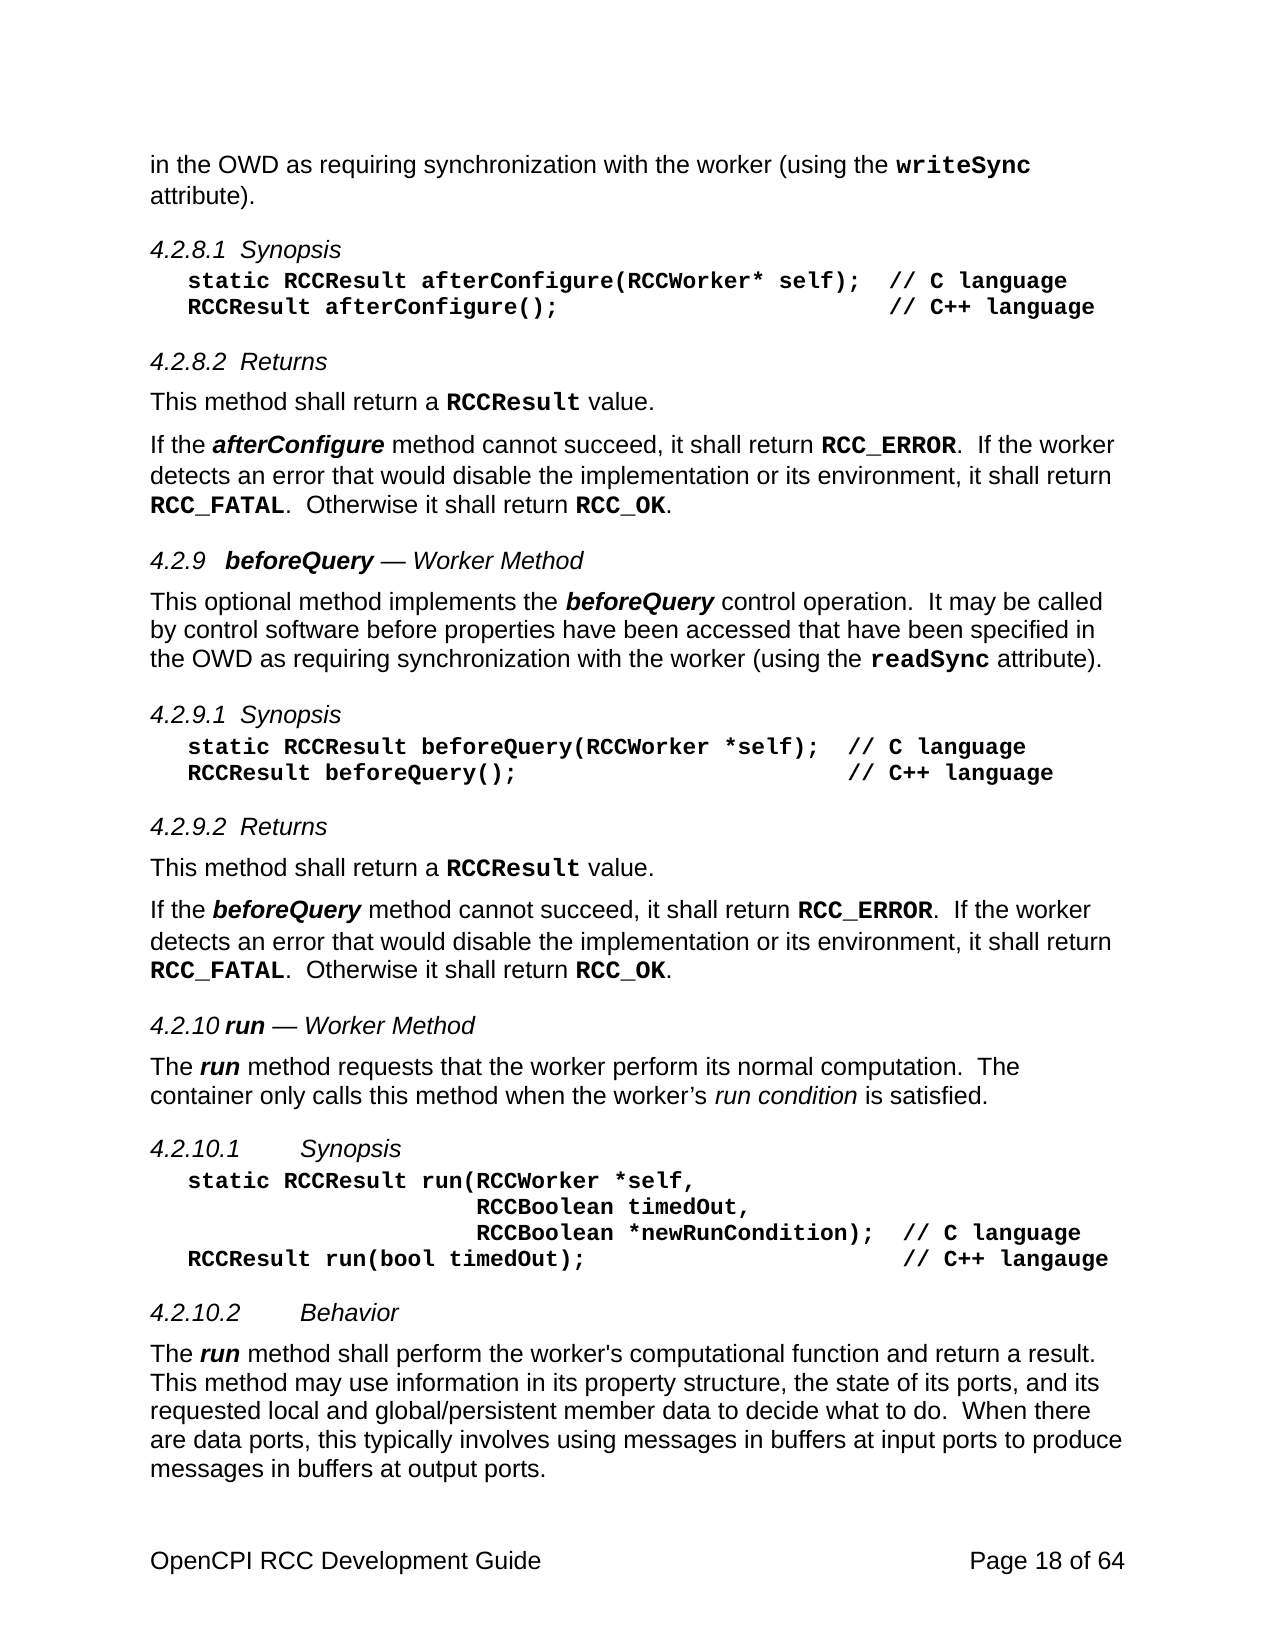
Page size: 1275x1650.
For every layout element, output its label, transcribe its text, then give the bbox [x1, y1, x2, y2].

subtitle Synopsis [150, 1134, 1125, 1163]
text The run method shall perform the worker's computational function and return a result. This method may use information in its property structure, the state of its ports, and its requested local and global/persistent member data to decide what to do. When there are data ports, this typically involves using messages in buffers at input ports to produce messages in buffers at output ports. [150, 1339, 1125, 1483]
subtitle Returns [150, 347, 1125, 375]
text If the beforeQuery method cannot succeed, it shall return RCC_ERROR. If the worker detects an error that would disable the implementation or its environment, it shall return RCC_FATAL. Otherwise it shall return RCC_OK. [150, 896, 1125, 986]
subtitle Returns [150, 812, 1125, 841]
text static RCCResult beforeQuery(RCCWorker *self); // C language RCCResult beforeQuery(); // C++ language [187, 735, 1125, 787]
subtitle Synopsis [150, 235, 1125, 263]
subtitle run — Worker Method [150, 1011, 1125, 1040]
text This method shall return a RCCResult value. [150, 853, 1125, 883]
text This method shall return a RCCResult value. [150, 387, 1125, 418]
text The run method requests that the worker perform its normal computation. The container only calls this method when the worker’s run condition is satisfied. [150, 1052, 1125, 1109]
text static RCCResult afterConfigure(RCCWorker* self); // C language RCCResult afterConfigure(); // C++ language [187, 270, 1125, 322]
subtitle Behavior [150, 1298, 1125, 1327]
subtitle beforeQuery — Worker Method [150, 546, 1125, 574]
text If the afterConfigure method cannot succeed, it shall return RCC_ERROR. If the worker detects an error that would disable the implementation or its environment, it shall return RCC_FATAL. Otherwise it shall return RCC_OK. [150, 430, 1125, 521]
text static RCCResult run(RCCWorker *self, RCCBoolean timedOut, RCCBoolean *newRunCondition); // C language RCCResult run(bool timedOut); // C++ langauge [187, 1169, 1125, 1273]
text in the OWD as requiring synchronization with the worker (using the writeSync attribute). [150, 150, 1125, 210]
text This optional method implements the beforeQuery control operation. It may be called by control software before properties have been accessed that have been specified in the OWD as requiring synchronization with the worker (using the readSync attribute). [150, 587, 1125, 675]
subtitle Synopsis [150, 700, 1125, 729]
